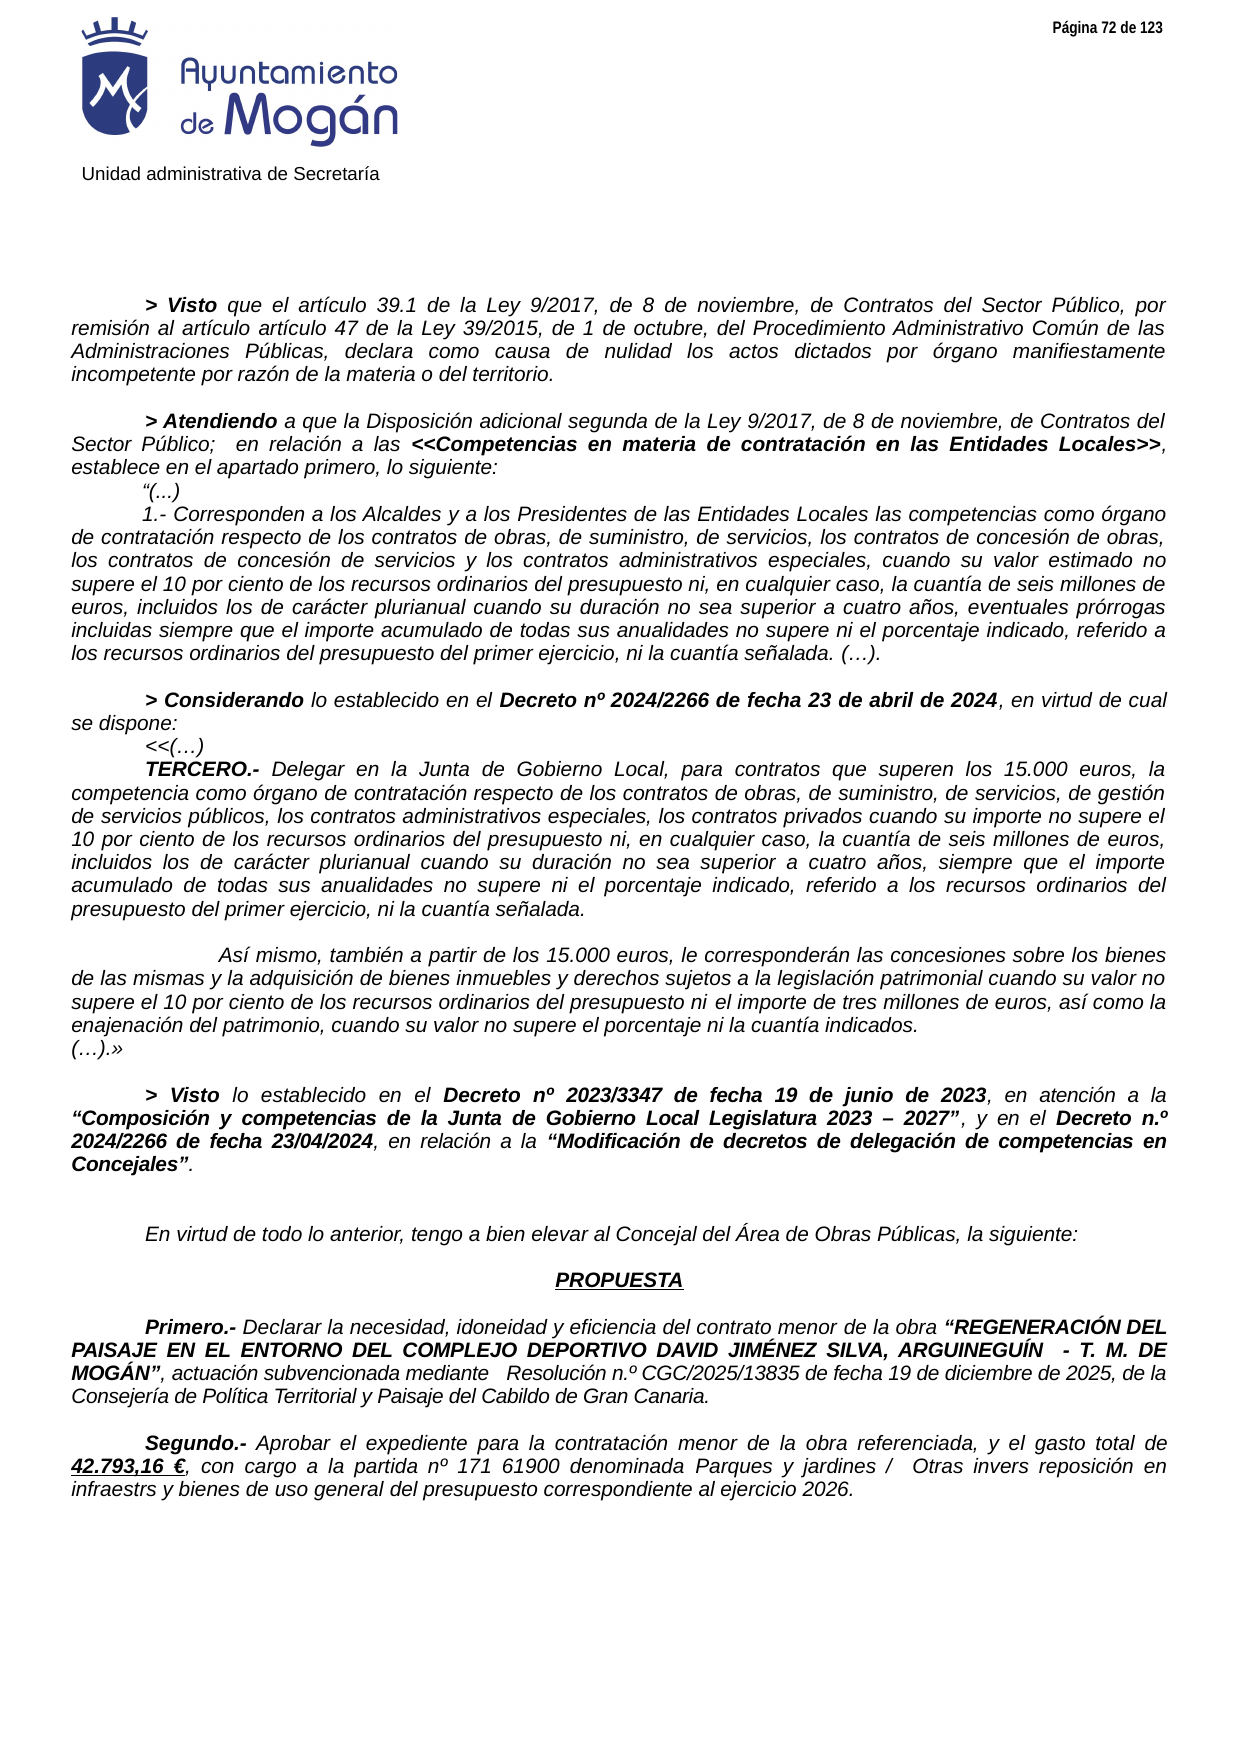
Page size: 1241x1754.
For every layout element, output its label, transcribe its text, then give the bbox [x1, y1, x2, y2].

text <<(…) [71, 735, 1169, 758]
text PROPUESTA [71, 1269, 1169, 1292]
text > Considerando lo establecido en el Decreto nº 2024/2266 de fecha 23 de abril de 2024, en virtud de cual se dispone: [71, 688, 1169, 735]
text (…).» [71, 1037, 1169, 1060]
picture [81, 17, 398, 153]
text TERCERO.- Delegar en la Junta de Gobierno Local, para contratos que superen los 15.000 euros, la competencia como órgano de contratación respecto de los contratos de obras, de suministro, de servicios, de gestión de servicios públicos, los contratos administrativos especiales, los contratos privados cuando su importe no supere el 10 por ciento de los recursos ordinarios del presupuesto ni, en cualquier caso, la cuantía de seis millones de euros, incluidos los de carácter plurianual cuando su duración no sea superior a cuatro años, siempre que el importe acumulado de todas sus anualidades no supere ni el porcentaje indicado, referido a los recursos ordinarios del presupuesto del primer ejercicio, ni la cuantía señalada. [71, 758, 1169, 921]
text “(...) [71, 479, 1169, 502]
text Así mismo, también a partir de los 15.000 euros, le corresponderán las concesiones sobre los bienes de las mismas y la adquisición de bienes inmuebles y derechos sujetos a la legislación patrimonial cuando su valor no supere el 10 por ciento de los recursos ordinarios del presupuesto ni el importe de tres millones de euros, así como la enajenación del patrimonio, cuando su valor no supere el porcentaje ni la cuantía indicados. [71, 944, 1169, 1037]
text Segundo.- Aprobar el expediente para la contratación menor de la obra referenciada, y el gasto total de 42.793,16 €, con cargo a la partida nº 171 61900 denominada Parques y jardines / Otras invers reposición en infraestrs y bienes de uso general del presupuesto correspondiente al ejercicio 2026. [71, 1432, 1169, 1501]
text Primero.- Declarar la necesidad, idoneidad y eficiencia del contrato menor de la obra “REGENERACIÓN DEL PAISAJE EN EL ENTORNO DEL COMPLEJO DEPORTIVO DAVID JIMÉNEZ SILVA, ARGUINEGUÍN - T. M. DE MOGÁN”, actuación subvencionada mediante Resolución n.º CGC/2025/13835 de fecha 19 de diciembre de 2025, de la Consejería de Política Territorial y Paisaje del Cabildo de Gran Canaria. [71, 1315, 1169, 1408]
text En virtud de todo lo anterior, tengo a bien elevar al Concejal del Área de Obras Públicas, la siguiente: [71, 1222, 1169, 1246]
text > Visto lo establecido en el Decreto nº 2023/3347 de fecha 19 de junio de 2023, en atención a la “Composición y competencias de la Junta de Gobierno Local Legislatura 2023 – 2027”, y en el Decreto n.º 2024/2266 de fecha 23/04/2024, en relación a la “Modificación de decretos de delegación de competencias en Concejales”. [71, 1083, 1169, 1176]
text > Visto que el artículo 39.1 de la Ley 9/2017, de 8 de noviembre, de Contratos del Sector Público, por remisión al artículo artículo 47 de la Ley 39/2015, de 1 de octubre, del Procedimiento Administrativo Común de las Administraciones Públicas, declara como causa de nulidad los actos dictados por órgano manifiestamente incompetente por razón de la materia o del territorio. [71, 293, 1169, 386]
text 1.- Corresponden a los Alcaldes y a los Presidentes de las Entidades Locales las competencias como órgano de contratación respecto de los contratos de obras, de suministro, de servicios, los contratos de concesión de obras, los contratos de concesión de servicios y los contratos administrativos especiales, cuando su valor estimado no supere el 10 por ciento de los recursos ordinarios del presupuesto ni, en cualquier caso, la cuantía de seis millones de euros, incluidos los de carácter plurianual cuando su duración no sea superior a cuatro años, eventuales prórrogas incluidas siempre que el importe acumulado de todas sus anualidades no supere ni el porcentaje indicado, referido a los recursos ordinarios del presupuesto del primer ejercicio, ni la cuantía señalada. (…). [71, 502, 1169, 665]
text > Atendiendo a que la Disposición adicional segunda de la Ley 9/2017, de 8 de noviembre, de Contratos del Sector Público; en relación a las <<Competencias en materia de contratación en las Entidades Locales>>, establece en el apartado primero, lo siguiente: [71, 409, 1169, 479]
